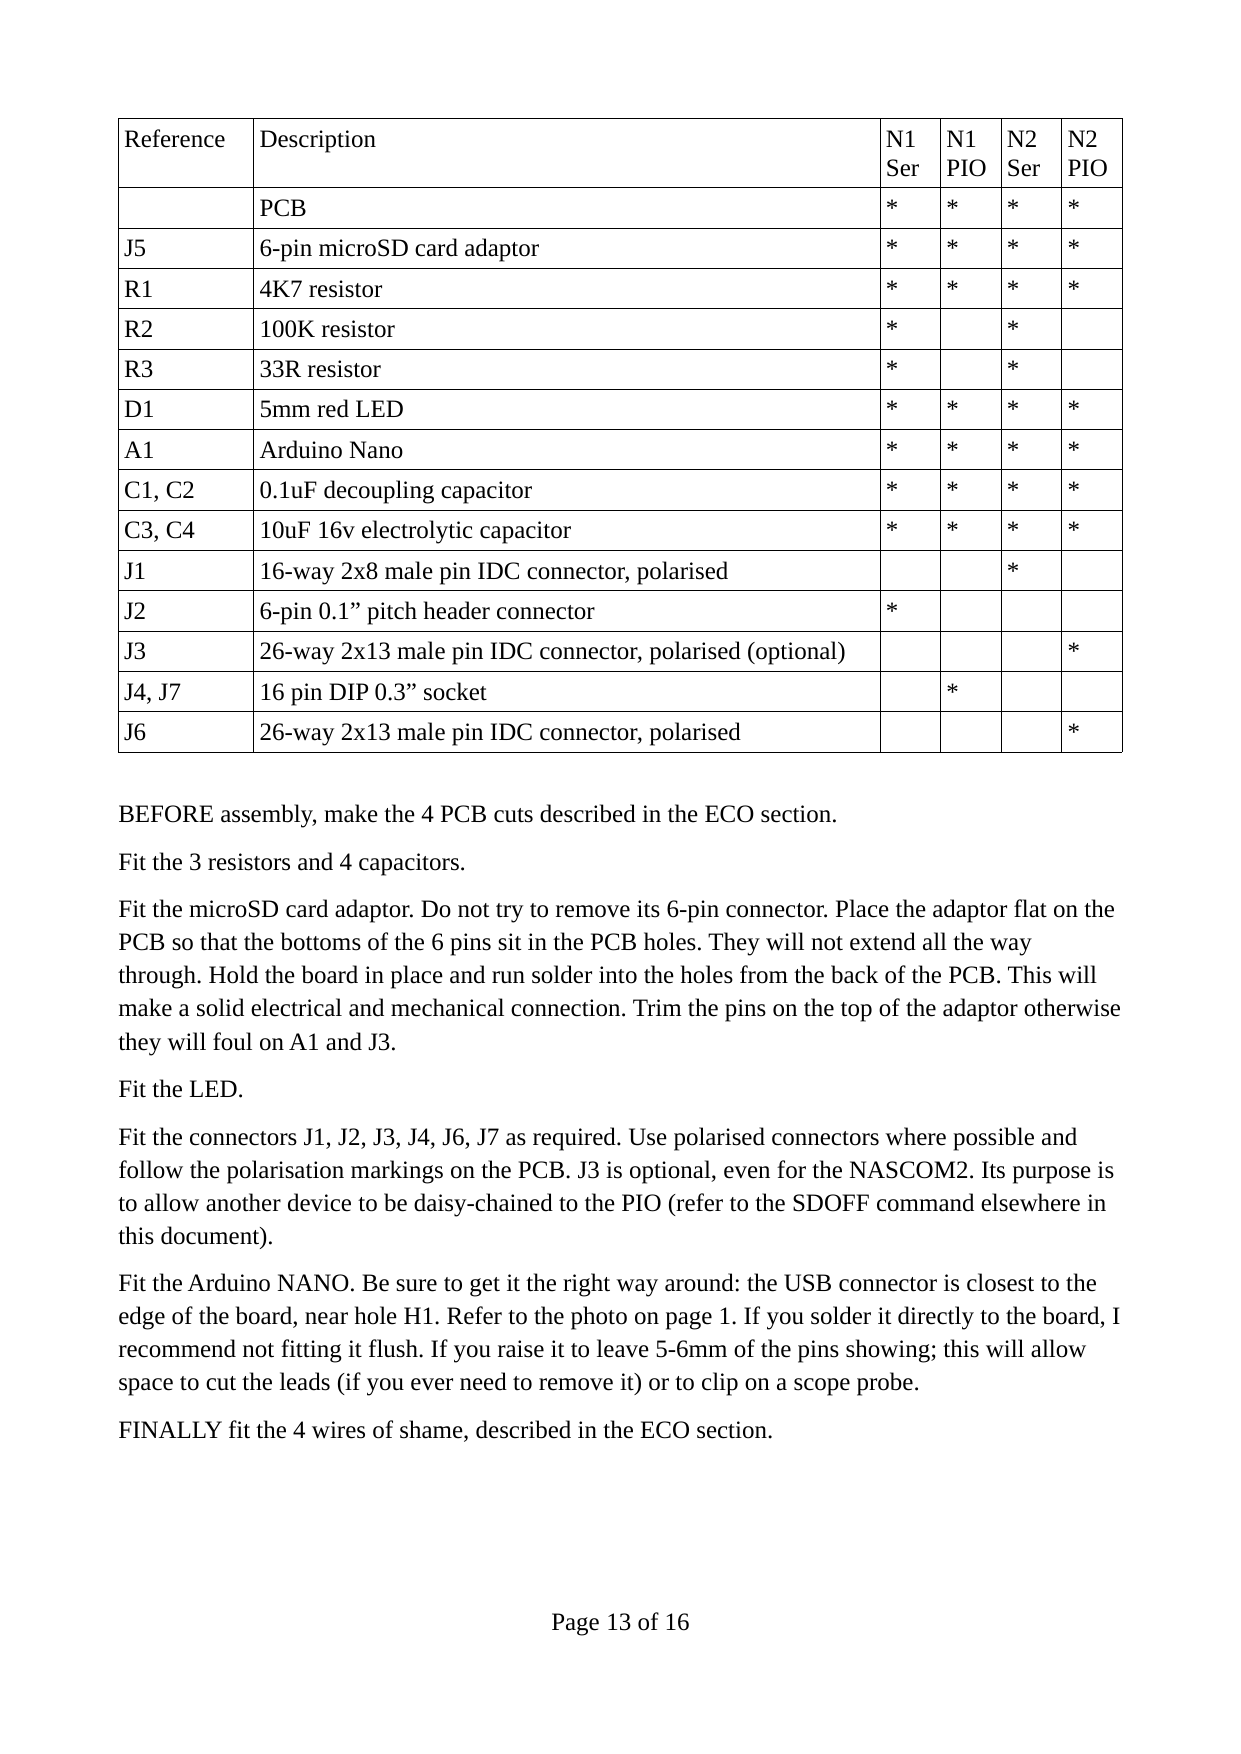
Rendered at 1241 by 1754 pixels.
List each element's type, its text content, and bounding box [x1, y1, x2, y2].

table_cell 33R resistor [254, 350, 880, 389]
table_cell [941, 309, 1001, 348]
text Fit the connectors J1, J2, J3, J4, J6, J7 as required. Use polarised connectors where possible and follow the polarisation markings on the PCB. J3 is optional, even for the NASCOM2. Its purpose is to allow another device to be daisy-chained to the PIO (refer to the SDOFF command elsewhere in this document). [118, 1122, 1122, 1249]
table_cell [1062, 591, 1122, 631]
text BEFORE assembly, make the 4 PCB cuts described in the ECO section. [118, 799, 1122, 828]
text Fit the 3 resistors and 4 capacitors. [118, 847, 1122, 876]
table_cell 10uF 16v electrolytic capacitor [254, 511, 880, 550]
table_cell * [941, 430, 1001, 469]
table_cell * [1002, 188, 1061, 227]
table_cell [1002, 672, 1061, 711]
text FINALLY fit the 4 wires of shame, described in the ECO section. [118, 1415, 1122, 1444]
table_cell * [881, 430, 940, 469]
table_cell [1002, 591, 1061, 631]
table_cell 6-pin 0.1” pitch header connector [254, 591, 880, 631]
table_cell [1002, 632, 1061, 671]
table_cell [1062, 551, 1122, 590]
table_cell [881, 632, 940, 671]
table_cell * [881, 350, 940, 389]
table_cell C1, C2 [119, 470, 253, 510]
table_cell * [1062, 229, 1122, 268]
table_cell J2 [119, 591, 253, 631]
table_cell J6 [119, 712, 253, 752]
table_cell * [1002, 269, 1061, 308]
table_cell * [881, 470, 940, 510]
table_cell * [1062, 470, 1122, 510]
table_cell 6-pin microSD card adaptor [254, 229, 880, 268]
table_cell * [941, 188, 1001, 227]
table_header N2 PIO [1062, 119, 1122, 187]
table_cell * [881, 309, 940, 348]
table_cell * [1002, 551, 1061, 590]
table_cell * [941, 390, 1001, 429]
table_cell * [941, 470, 1001, 510]
table_cell R2 [119, 309, 253, 348]
table_cell A1 [119, 430, 253, 469]
table_cell Arduino Nano [254, 430, 880, 469]
table_cell * [1062, 712, 1122, 752]
table_cell * [881, 591, 940, 631]
table_cell * [881, 390, 940, 429]
table_cell C3, C4 [119, 511, 253, 550]
table_cell 26-way 2x13 male pin IDC connector, polarised (optional) [254, 632, 880, 671]
table_cell [941, 712, 1001, 752]
table_cell [941, 551, 1001, 590]
table_cell * [1002, 430, 1061, 469]
table_cell * [1002, 229, 1061, 268]
table_cell [119, 188, 253, 227]
table_cell 5mm red LED [254, 390, 880, 429]
text Fit the LED. [118, 1074, 1122, 1103]
table_cell * [1002, 470, 1061, 510]
table_cell * [1002, 309, 1061, 348]
table_cell J5 [119, 229, 253, 268]
table_cell [941, 632, 1001, 671]
table_cell * [941, 229, 1001, 268]
table_cell * [941, 511, 1001, 550]
table_cell PCB [254, 188, 880, 227]
table_cell [881, 672, 940, 711]
table_header N1 PIO [941, 119, 1001, 187]
table_cell [1062, 309, 1122, 348]
table_header N1 Ser [881, 119, 940, 187]
text Fit the microSD card adaptor. Do not try to remove its 6-pin connector. Place the adaptor flat on the PCB so that the bottoms of the 6 pins sit in the PCB holes. They will not extend all the way through. Hold the board in place and run solder into the holes from the back of the PCB. This will make a solid electrical and mechanical connection. Trim the pins on the top of the adaptor otherwise they will foul on A1 and J3. [118, 894, 1122, 1055]
table_cell * [1062, 269, 1122, 308]
table_header Reference [119, 119, 253, 187]
table_header N2 Ser [1002, 119, 1061, 187]
table_cell [1002, 712, 1061, 752]
table_cell * [941, 269, 1001, 308]
table_cell * [941, 672, 1001, 711]
table_cell 16-way 2x8 male pin IDC connector, polarised [254, 551, 880, 590]
table_cell [881, 551, 940, 590]
table_cell * [1062, 188, 1122, 227]
table_cell * [1062, 430, 1122, 469]
table_cell 0.1uF decoupling capacitor [254, 470, 880, 510]
table_cell R3 [119, 350, 253, 389]
table_cell * [1002, 350, 1061, 389]
text Fit the Arduino NANO. Be sure to get it the right way around: the USB connector is closest to the edge of the board, near hole H1. Refer to the photo on page 1. If you solder it directly to the board, I recommend not fitting it flush. If you raise it to leave 5-6mm of the pins showing; this will allow space to cut the leads (if you ever need to remove it) or to clip on a scope probe. [118, 1268, 1122, 1396]
table_cell 16 pin DIP 0.3” socket [254, 672, 880, 711]
table_cell * [881, 229, 940, 268]
table_cell 100K resistor [254, 309, 880, 348]
table_cell R1 [119, 269, 253, 308]
table_cell * [1062, 390, 1122, 429]
table_cell * [1062, 632, 1122, 671]
table_cell [941, 591, 1001, 631]
table_cell J4, J7 [119, 672, 253, 711]
table_cell [941, 350, 1001, 389]
table_cell 26-way 2x13 male pin IDC connector, polarised [254, 712, 880, 752]
table_header Description [254, 119, 880, 187]
table_cell J3 [119, 632, 253, 671]
table_cell * [1062, 511, 1122, 550]
table_cell * [881, 188, 940, 227]
table_cell [881, 712, 940, 752]
table_cell 4K7 resistor [254, 269, 880, 308]
table_cell J1 [119, 551, 253, 590]
table_cell [1062, 350, 1122, 389]
table_cell [1062, 672, 1122, 711]
table_cell D1 [119, 390, 253, 429]
table_cell * [1002, 511, 1061, 550]
table_cell * [881, 511, 940, 550]
table_cell * [881, 269, 940, 308]
table_cell * [1002, 390, 1061, 429]
